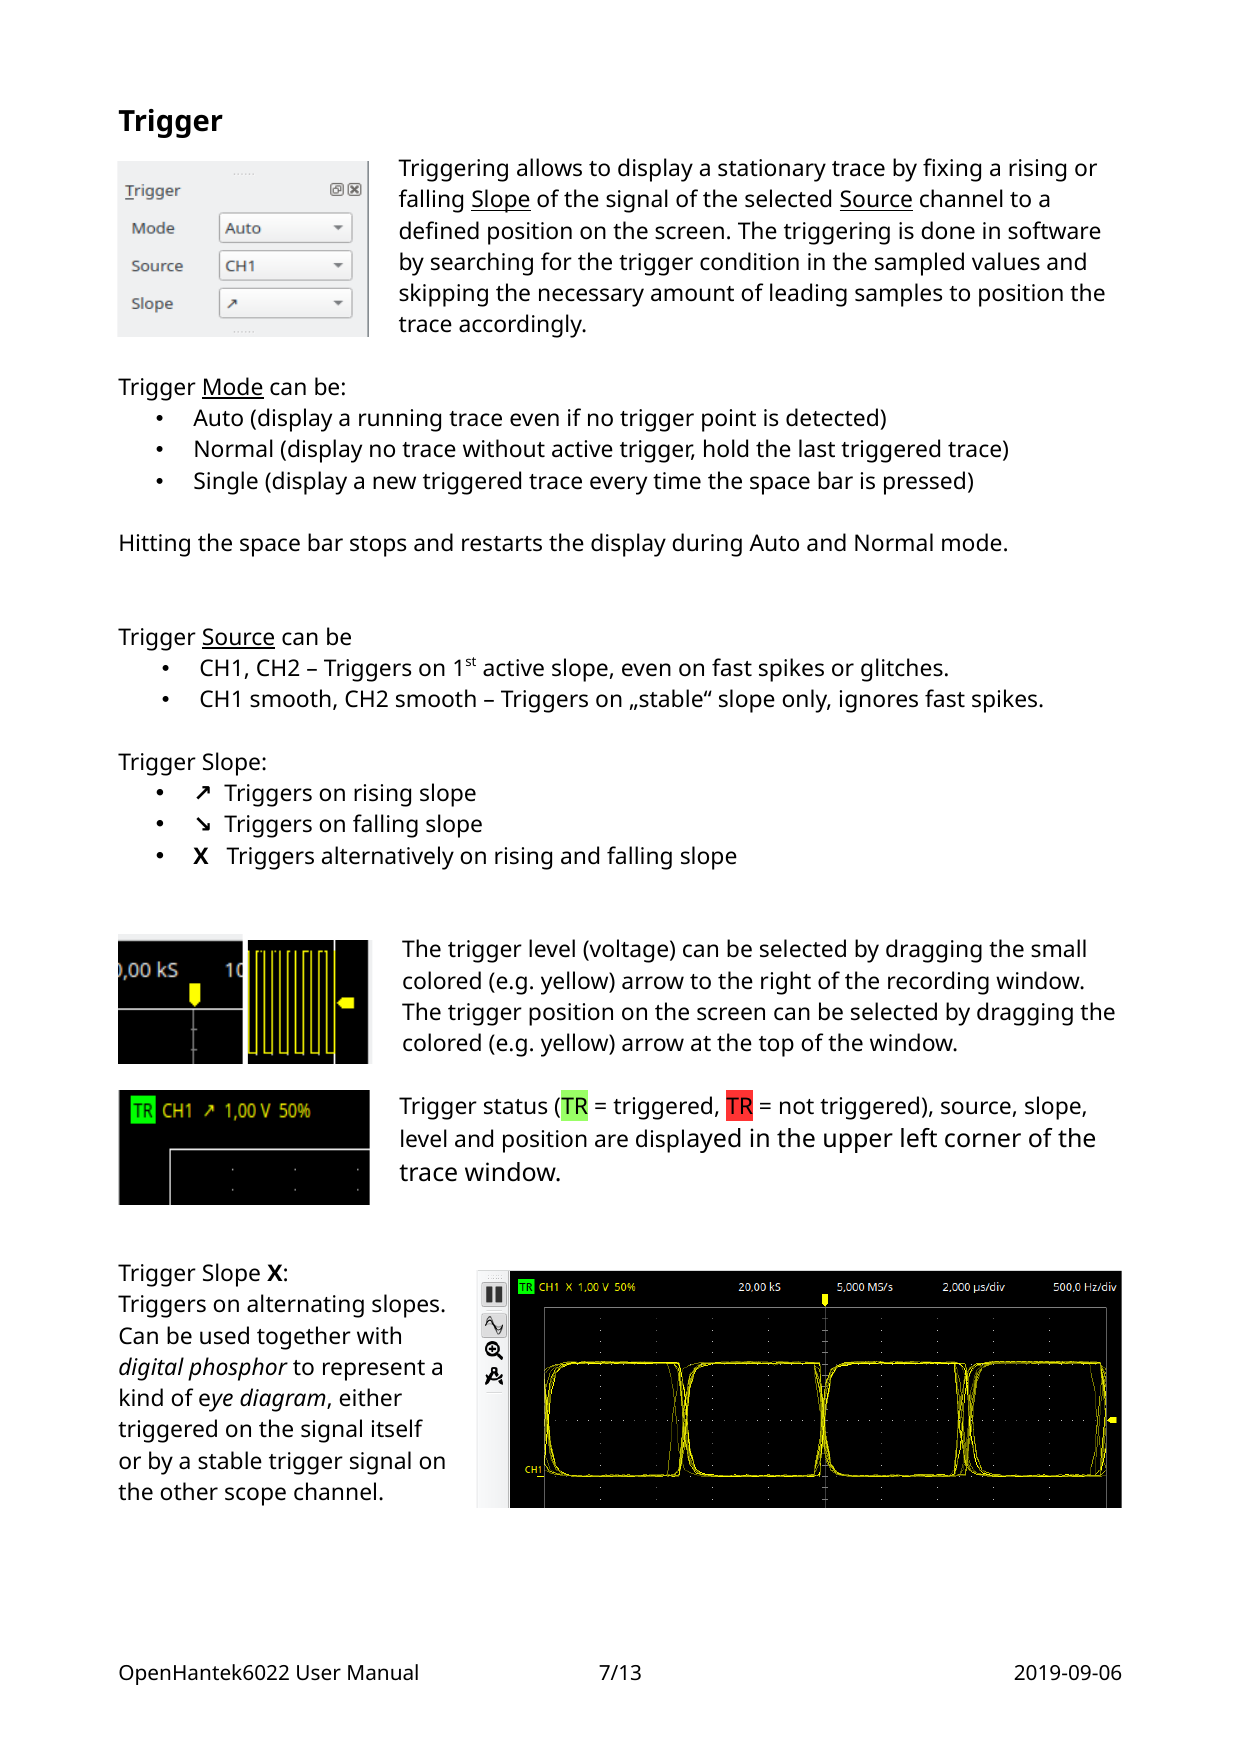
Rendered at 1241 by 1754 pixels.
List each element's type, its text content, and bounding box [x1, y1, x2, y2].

picture [476, 1270, 1122, 1508]
text Trigger status (TR = triggered, TR = not triggered), source, slope, level and position are displayed in the upper left corner of the trace window. [118, 1090, 1122, 1189]
picture [118, 1090, 226, 1125]
text Hitting the space bar stops and restarts the display during Auto and Normal mode. [118, 527, 1122, 558]
list CH1 smooth, CH2 smooth – Triggers on „stable“ slope only, ignores fast spikes. [162, 683, 1122, 715]
list Auto (display a running trace even if no trigger point is detected) [156, 402, 1122, 433]
text Trigger Slope X: Triggers on alternating slopes. Can be used together with digital phosphor to represent a kind of eye diagram, either triggered on the signal itself or by a stable trigger signal on the other scope channel. [118, 1257, 1122, 1507]
picture [118, 934, 243, 969]
text Trigger Source can be [118, 621, 1122, 652]
list Single (display a new triggered trace every time the space bar is pressed) [156, 465, 1122, 496]
list ↗ Triggers on rising slope [156, 777, 1122, 808]
list ↘ Triggers on falling slope [156, 808, 1122, 840]
list Normal (display no trace without active trigger, hold the last triggered trace) [156, 433, 1122, 465]
picture [255, 940, 373, 1046]
text Trigger Mode can be: [118, 371, 1122, 402]
subtitle Trigger [118, 100, 1122, 140]
text The trigger level (voltage) can be selected by dragging the small colored (e.g. yellow) arrow to the right of the recording window. The trigger position on the screen can be selected by dragging the colored (e.g. yellow) arrow at the top of the window. [118, 933, 1122, 1058]
list CH1, CH2 – Triggers on 1st active slope, even on fast spikes or glitches. [162, 652, 1122, 683]
list X Triggers alternatively on rising and falling slope [156, 840, 1122, 871]
text Trigger Slope: [118, 746, 1122, 777]
text Triggering allows to display a stationary trace by fixing a rising or falling Slope of the signal of the selected Source channel to a defined position on the screen. The triggering is done in software by searching for the trigger condition in the sampled values and skipping the necessary amount of leading samples to position the trace accordingly. [118, 152, 1122, 340]
